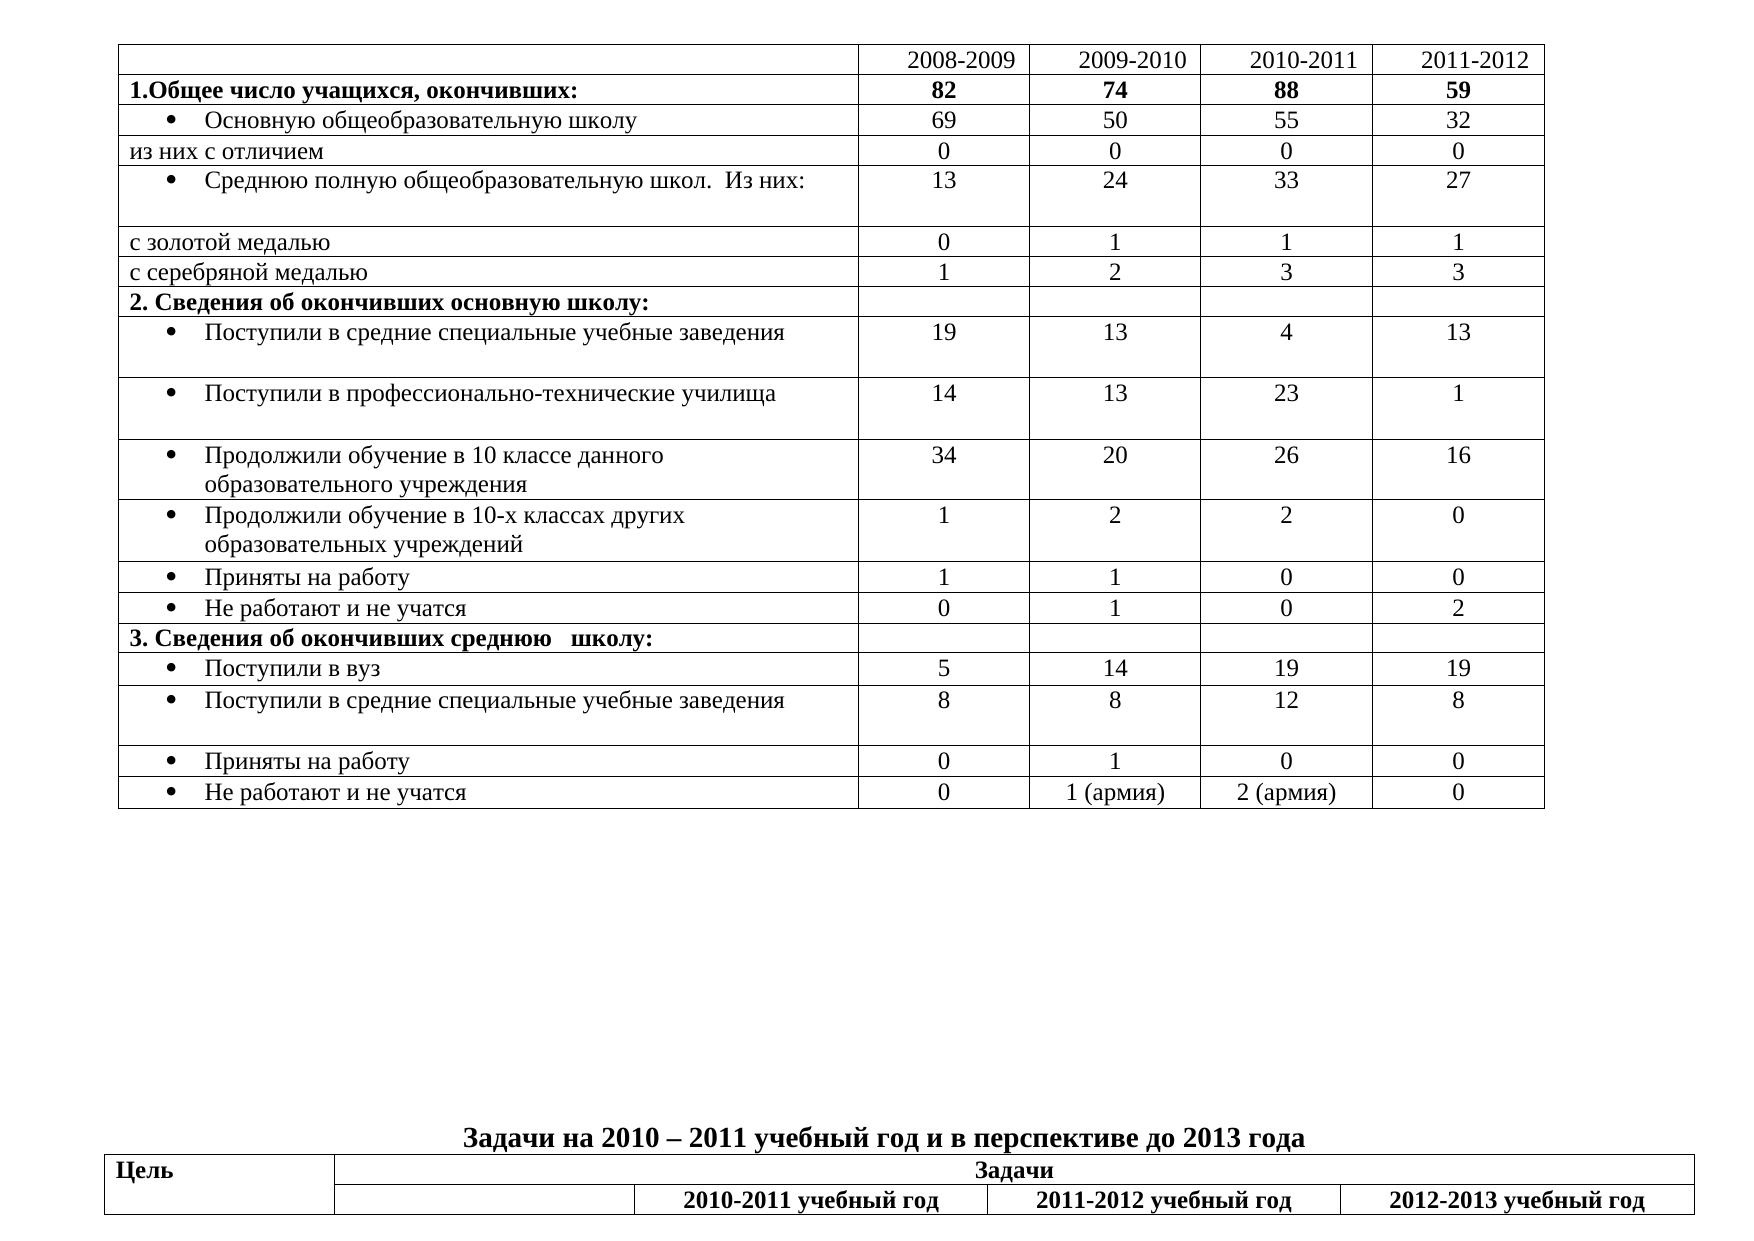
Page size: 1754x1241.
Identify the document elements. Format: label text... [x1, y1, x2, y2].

table_cell 2 (армия) [1201, 777, 1372, 808]
table_cell 0 [1373, 562, 1544, 592]
table_cell Поступили в вуз [119, 653, 858, 684]
table_cell 2011-2012 учебный год [988, 1185, 1340, 1214]
table_cell 5 [859, 653, 1029, 684]
table_cell 8 [1373, 686, 1544, 745]
table_cell Среднюю полную общеобразовательную школ. Из них: [119, 166, 858, 226]
table_cell 3 [1201, 257, 1372, 286]
table_cell 2 [1030, 500, 1200, 561]
table_cell 0 [859, 136, 1029, 164]
table_cell 27 [1373, 166, 1544, 226]
table_cell 2012-2013 учебный год [1341, 1185, 1694, 1214]
table_cell 0 [1373, 136, 1544, 164]
table_cell [1030, 624, 1200, 652]
table_header Задачи [335, 1155, 1694, 1184]
table_cell из них с отличием [119, 136, 858, 164]
table_cell [1373, 624, 1544, 652]
table_cell 20 [1030, 440, 1200, 499]
table_cell 33 [1201, 166, 1372, 226]
table_cell 2. Сведения об окончивших основную школу: [119, 287, 858, 316]
table_cell [859, 287, 1029, 316]
table_cell 55 [1201, 105, 1372, 135]
table_cell 69 [859, 105, 1029, 135]
table_cell 74 [1030, 75, 1200, 104]
table_cell 0 [1201, 746, 1372, 776]
table_cell 13 [1373, 317, 1544, 377]
table_cell 0 [859, 227, 1029, 256]
table_cell 2 [1030, 257, 1200, 286]
table_cell 2 [1373, 593, 1544, 622]
table_cell 1 [1030, 562, 1200, 592]
table_cell [859, 624, 1029, 652]
table_cell с серебряной медалью [119, 257, 858, 286]
table_cell 82 [859, 75, 1029, 104]
table_cell 23 [1201, 378, 1372, 439]
table_cell 1.Общее число учащихся, окончивших: [119, 75, 858, 104]
table_cell [335, 1185, 634, 1214]
table_cell 1 (армия) [1030, 777, 1200, 808]
table_cell 0 [1201, 562, 1372, 592]
table_cell 3 [1373, 257, 1544, 286]
table_cell Продолжили обучение в 10-х классах других образовательных учреждений [119, 500, 858, 561]
table_cell 1 [1030, 746, 1200, 776]
table_header [119, 45, 858, 74]
table_cell [1030, 287, 1200, 316]
table_cell Поступили в средние специальные учебные заведения [119, 317, 858, 377]
table_cell 1 [1373, 227, 1544, 256]
table_cell Приняты на работу [119, 746, 858, 776]
table_cell 0 [859, 777, 1029, 808]
table_cell 0 [1030, 136, 1200, 164]
table_cell 0 [859, 746, 1029, 776]
table_cell 13 [859, 166, 1029, 226]
table_cell 2010-2011 учебный год [635, 1185, 987, 1214]
table_cell 1 [859, 500, 1029, 561]
table_cell [1201, 287, 1372, 316]
table_cell 59 [1373, 75, 1544, 104]
table_header 2008-2009 [859, 45, 1029, 74]
table_cell 1 [859, 257, 1029, 286]
table_cell 4 [1201, 317, 1372, 377]
table_cell 14 [859, 378, 1029, 439]
table_cell Основную общеобразовательную школу [119, 105, 858, 135]
table_cell 14 [1030, 653, 1200, 684]
table_cell 16 [1373, 440, 1544, 499]
table_header 2010-2011 [1201, 45, 1372, 74]
table_cell 19 [1373, 653, 1544, 684]
table_cell 1 [1373, 378, 1544, 439]
table_cell 26 [1201, 440, 1372, 499]
table_cell 0 [1373, 500, 1544, 561]
table_cell 13 [1030, 317, 1200, 377]
table_cell 12 [1201, 686, 1372, 745]
table_header Цель [105, 1155, 334, 1214]
table_cell 8 [1030, 686, 1200, 745]
table_cell 50 [1030, 105, 1200, 135]
table_cell 0 [1373, 777, 1544, 808]
table_cell Приняты на работу [119, 562, 858, 592]
table_cell 0 [859, 593, 1029, 622]
table_cell Поступили в профессионально-технические училища [119, 378, 858, 439]
table_cell 1 [859, 562, 1029, 592]
table_cell Поступили в средние специальные учебные заведения [119, 686, 858, 745]
table_cell 0 [1373, 746, 1544, 776]
table_cell 3. Сведения об окончивших среднюю школу: [119, 624, 858, 652]
table_cell с золотой медалью [119, 227, 858, 256]
table_cell [1373, 287, 1544, 316]
table_cell 19 [859, 317, 1029, 377]
table_cell 1 [1030, 227, 1200, 256]
table_cell 24 [1030, 166, 1200, 226]
table_cell 13 [1030, 378, 1200, 439]
table_cell 0 [1201, 593, 1372, 622]
table_cell Не работают и не учатся [119, 593, 858, 622]
table_cell 34 [859, 440, 1029, 499]
table_header 2009-2010 [1030, 45, 1200, 74]
table_cell 32 [1373, 105, 1544, 135]
table_cell 1 [1201, 227, 1372, 256]
table_cell 2 [1201, 500, 1372, 561]
table_cell 88 [1201, 75, 1372, 104]
table_cell 1 [1030, 593, 1200, 622]
table_cell [1201, 624, 1372, 652]
table_cell 0 [1201, 136, 1372, 164]
table_cell Не работают и не учатся [119, 777, 858, 808]
text Задачи на 2010 – 2011 учебный год и в перспективе до 2013 года [118, 1121, 1650, 1154]
table_cell 8 [859, 686, 1029, 745]
table_header 2011-2012 [1373, 45, 1544, 74]
table_cell 19 [1201, 653, 1372, 684]
table_cell Продолжили обучение в 10 классе данного образовательного учреждения [119, 440, 858, 499]
